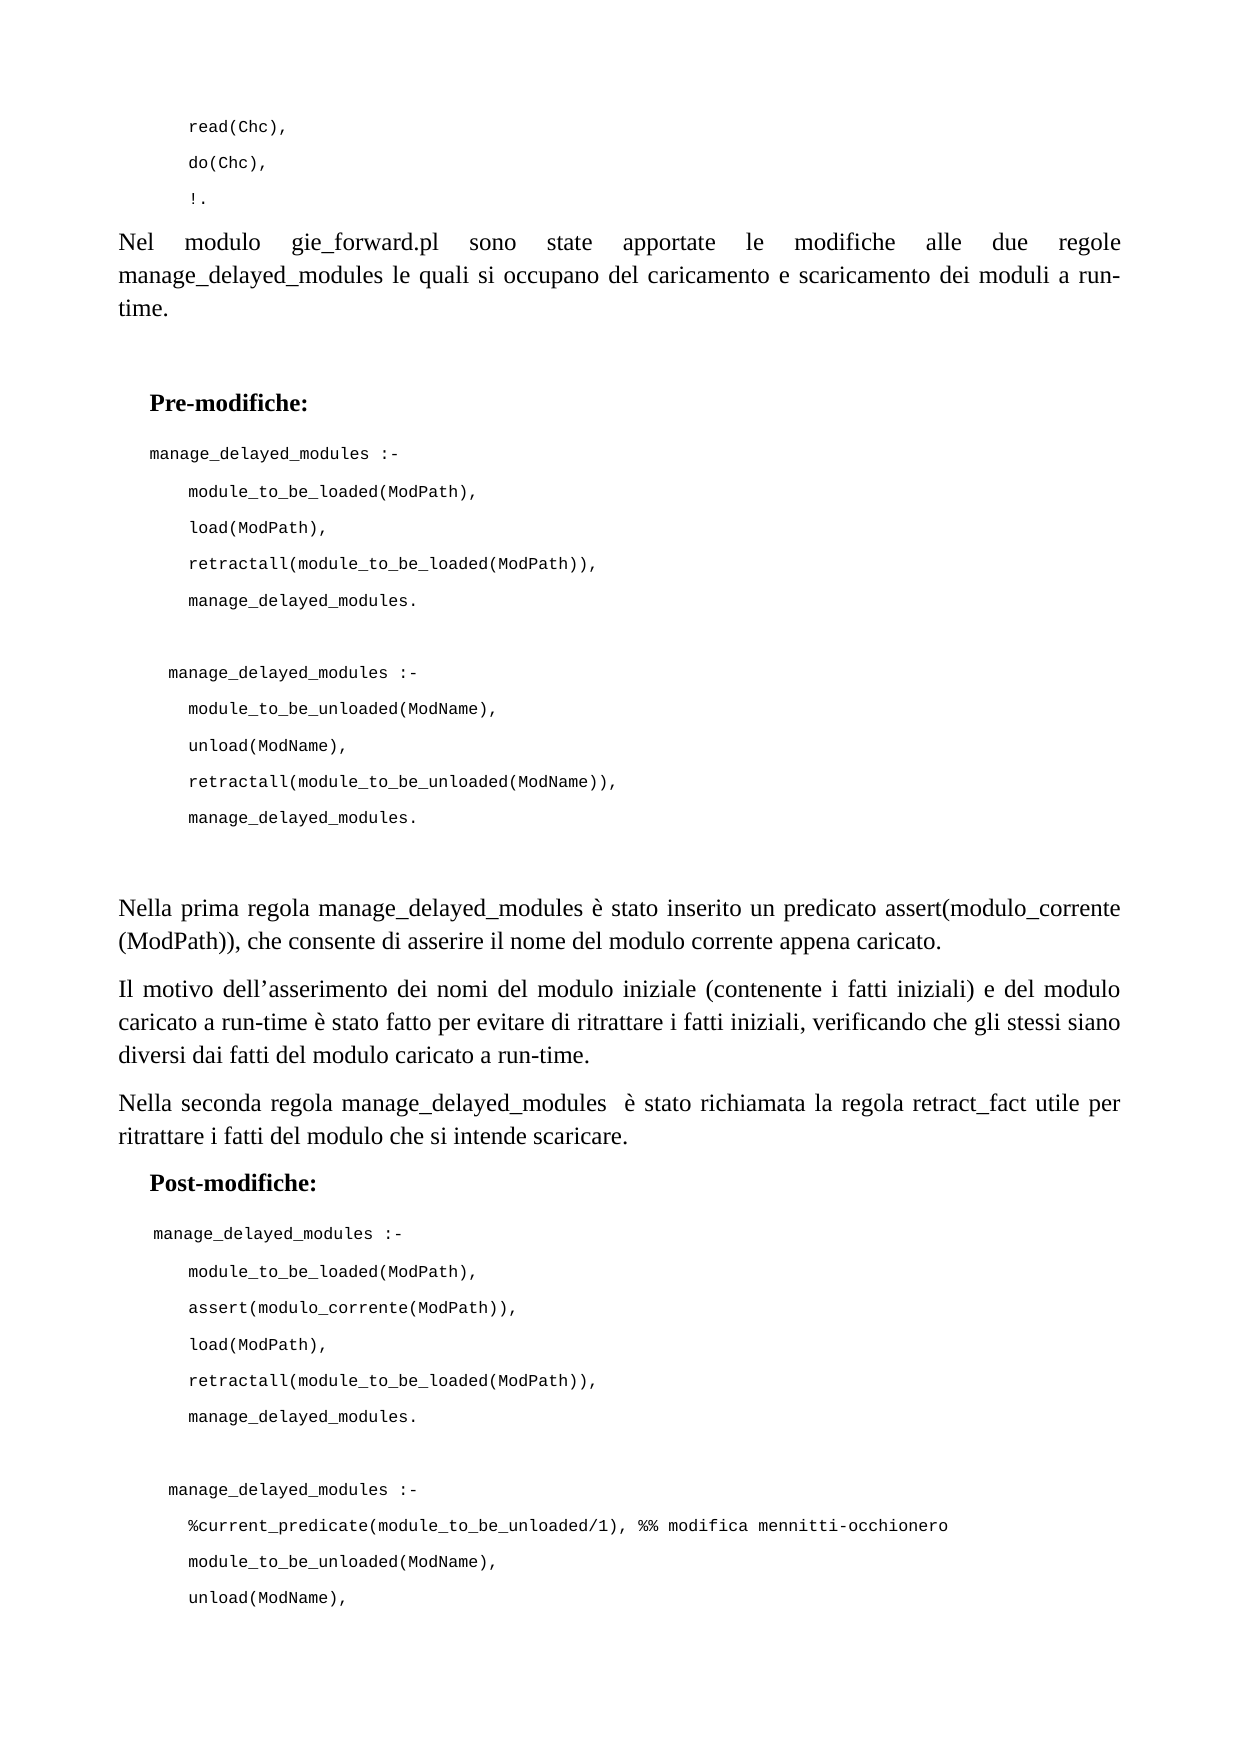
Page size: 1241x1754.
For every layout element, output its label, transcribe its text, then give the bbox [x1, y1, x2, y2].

text module_to_be_unloaded(ModName), [118, 1553, 1122, 1572]
text manage_delayed_modules :- [118, 436, 1122, 464]
text Nella seconda regola manage_delayed_modules è stato richiamata la regola retract_fact utile per ritrattare i fatti del modulo che si intende scaricare. [118, 1088, 1122, 1149]
text Pre-modifiche: [118, 388, 1122, 417]
text manage_delayed_modules. [118, 592, 1122, 611]
text Nella prima regola manage_delayed_modules è stato inserito un predicato assert(modulo_corrente (ModPath)), che consente di asserire il nome del modulo corrente appena caricato. [118, 893, 1122, 955]
text retractall(module_to_be_loaded(ModPath)), [118, 1372, 1122, 1391]
text Post-modifiche: [118, 1168, 1122, 1197]
text !. [118, 191, 1122, 209]
text Nel modulo gie_forward.pl sono state apportate le modifiche alle due regole manage_delayed_modules le quali si occupano del caricamento e scaricamento dei moduli a run-time. [118, 227, 1122, 322]
text module_to_be_loaded(ModPath), [118, 483, 1122, 502]
text manage_delayed_modules :- [118, 1481, 1122, 1500]
text manage_delayed_modules :- [118, 664, 1122, 683]
text unload(ModName), [118, 1590, 1122, 1609]
text unload(ModName), [118, 737, 1122, 756]
text %current_predicate(module_to_be_unloaded/1), %% modifica mennitti-occhionero [118, 1517, 1122, 1536]
text assert(modulo_corrente(ModPath)), [118, 1300, 1122, 1319]
text load(ModPath), [118, 519, 1122, 538]
text Il motivo dell’asserimento dei nomi del modulo iniziale (contenente i fatti iniziali) e del modulo caricato a run-time è stato fatto per evitare di ritrattare i fatti iniziali, verificando che gli stessi siano diversi dai fatti del modulo caricato a run-time. [118, 974, 1122, 1069]
text manage_delayed_modules :- [118, 1216, 1122, 1245]
text retractall(module_to_be_unloaded(ModName)), [118, 773, 1122, 792]
text module_to_be_unloaded(ModName), [118, 701, 1122, 720]
text read(Chc), [118, 118, 1122, 137]
text manage_delayed_modules. [118, 809, 1122, 828]
text retractall(module_to_be_loaded(ModPath)), [118, 556, 1122, 575]
text manage_delayed_modules. [118, 1408, 1122, 1427]
text do(Chc), [118, 154, 1122, 173]
text module_to_be_loaded(ModPath), [118, 1263, 1122, 1282]
text load(ModPath), [118, 1336, 1122, 1355]
